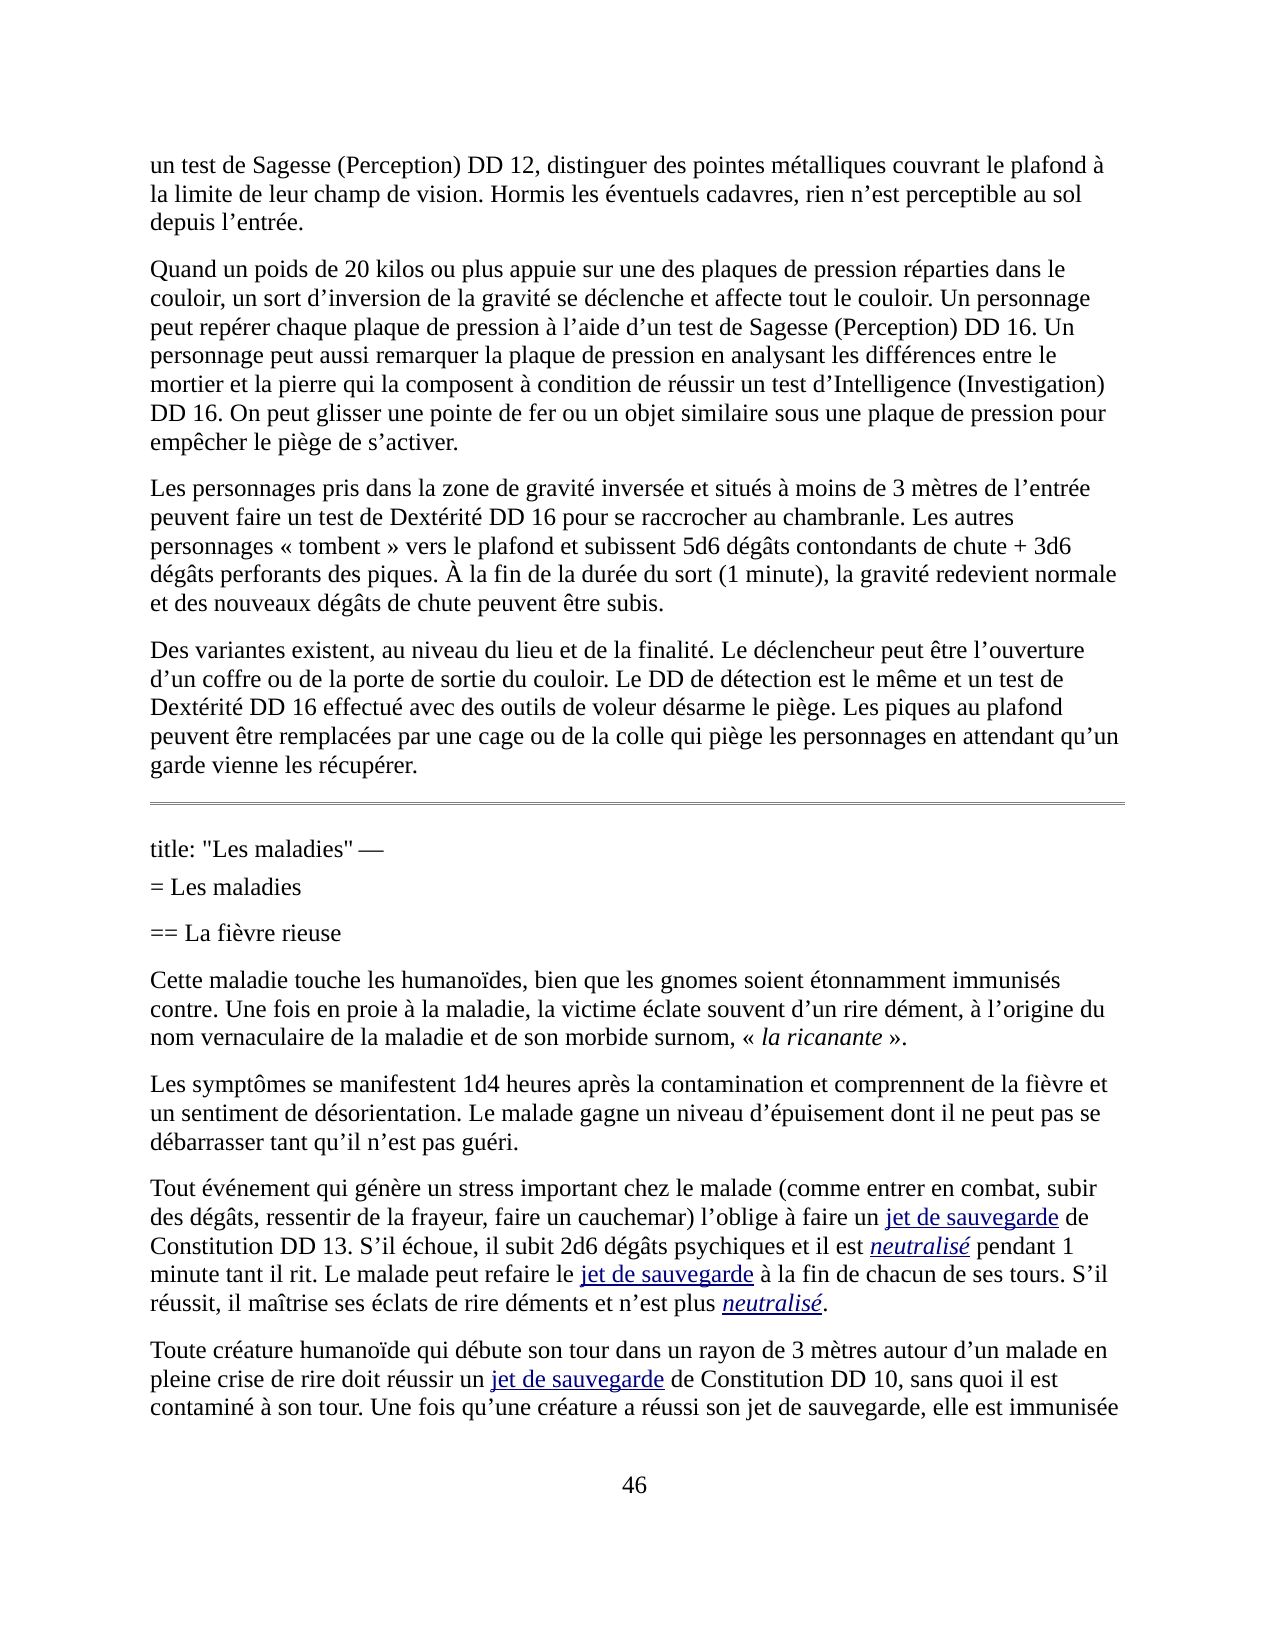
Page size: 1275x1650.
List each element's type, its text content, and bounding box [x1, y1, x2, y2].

text title: "Les maladies" — [150, 834, 1125, 863]
text Les symptômes se manifestent 1d4 heures après la contamination et comprennent de la fièvre et un sentiment de désorientation. Le malade gagne un niveau d’épuisement dont il ne peut pas se débarrasser tant qu’il n’est pas guéri. [150, 1069, 1125, 1155]
text Les personnages pris dans la zone de gravité inversée et situés à moins de 3 mètres de l’entrée peuvent faire un test de Dextérité DD 16 pour se raccrocher au chambranle. Les autres personnages « tombent » vers le plafond et subissent 5d6 dégâts contondants de chute + 3d6 dégâts perforants des piques. À la fin de la durée du sort (1 minute), la gravité redevient normale et des nouveaux dégâts de chute peuvent être subis. [150, 473, 1125, 617]
text Toute créature humanoïde qui débute son tour dans un rayon de 3 mètres autour d’un malade en pleine crise de rire doit réussir un jet de sauvegarde de Constitution DD 10, sans quoi il est contaminé à son tour. Une fois qu’une créature a réussi son jet de sauvegarde, elle est immunisée [150, 1335, 1125, 1421]
text Quand un poids de 20 kilos ou plus appuie sur une des plaques de pression réparties dans le couloir, un sort d’inversion de la gravité se déclenche et affecte tout le couloir. Un personnage peut repérer chaque plaque de pression à l’aide d’un test de Sagesse (Perception) DD 16. Un personnage peut aussi remarquer la plaque de pression en analysant les différences entre le mortier et la pierre qui la composent à condition de réussir un test d’Intelligence (Investigation) DD 16. On peut glisser une pointe de fer ou un objet similaire sous une plaque de pression pour empêcher le piège de s’activer. [150, 254, 1125, 455]
text Tout événement qui génère un stress important chez le malade (comme entrer en combat, subir des dégâts, ressentir de la frayeur, faire un cauchemar) l’oblige à faire un jet de sauvegarde de Constitution DD 13. S’il échoue, il subit 2d6 dégâts psychiques et il est neutralisé pendant 1 minute tant il rit. Le malade peut refaire le jet de sauvegarde à la fin de chacun de ses tours. S’il réussit, il maîtrise ses éclats de rire déments et n’est plus neutralisé. [150, 1173, 1125, 1317]
text == La fièvre rieuse [150, 918, 1125, 947]
text = Les maladies [150, 872, 1125, 900]
text Des variantes existent, au niveau du lieu et de la finalité. Le déclencheur peut être l’ouverture d’un coffre ou de la porte de sortie du couloir. Le DD de détection est le même et un test de Dextérité DD 16 effectué avec des outils de voleur désarme le piège. Les piques au plafond peuvent être remplacées par une cage ou de la colle qui piège les personnages en attendant qu’un garde vienne les récupérer. [150, 635, 1125, 779]
text un test de Sagesse (Perception) DD 12, distinguer des pointes métalliques couvrant le plafond à la limite de leur champ de vision. Hormis les éventuels cadavres, rien n’est perceptible au sol depuis l’entrée. [150, 150, 1125, 236]
text Cette maladie touche les humanoïdes, bien que les gnomes soient étonnamment immunisés contre. Une fois en proie à la maladie, la victime éclate souvent d’un rire dément, à l’origine du nom vernaculaire de la maladie et de son morbide surnom, « la ricanante ». [150, 965, 1125, 1051]
